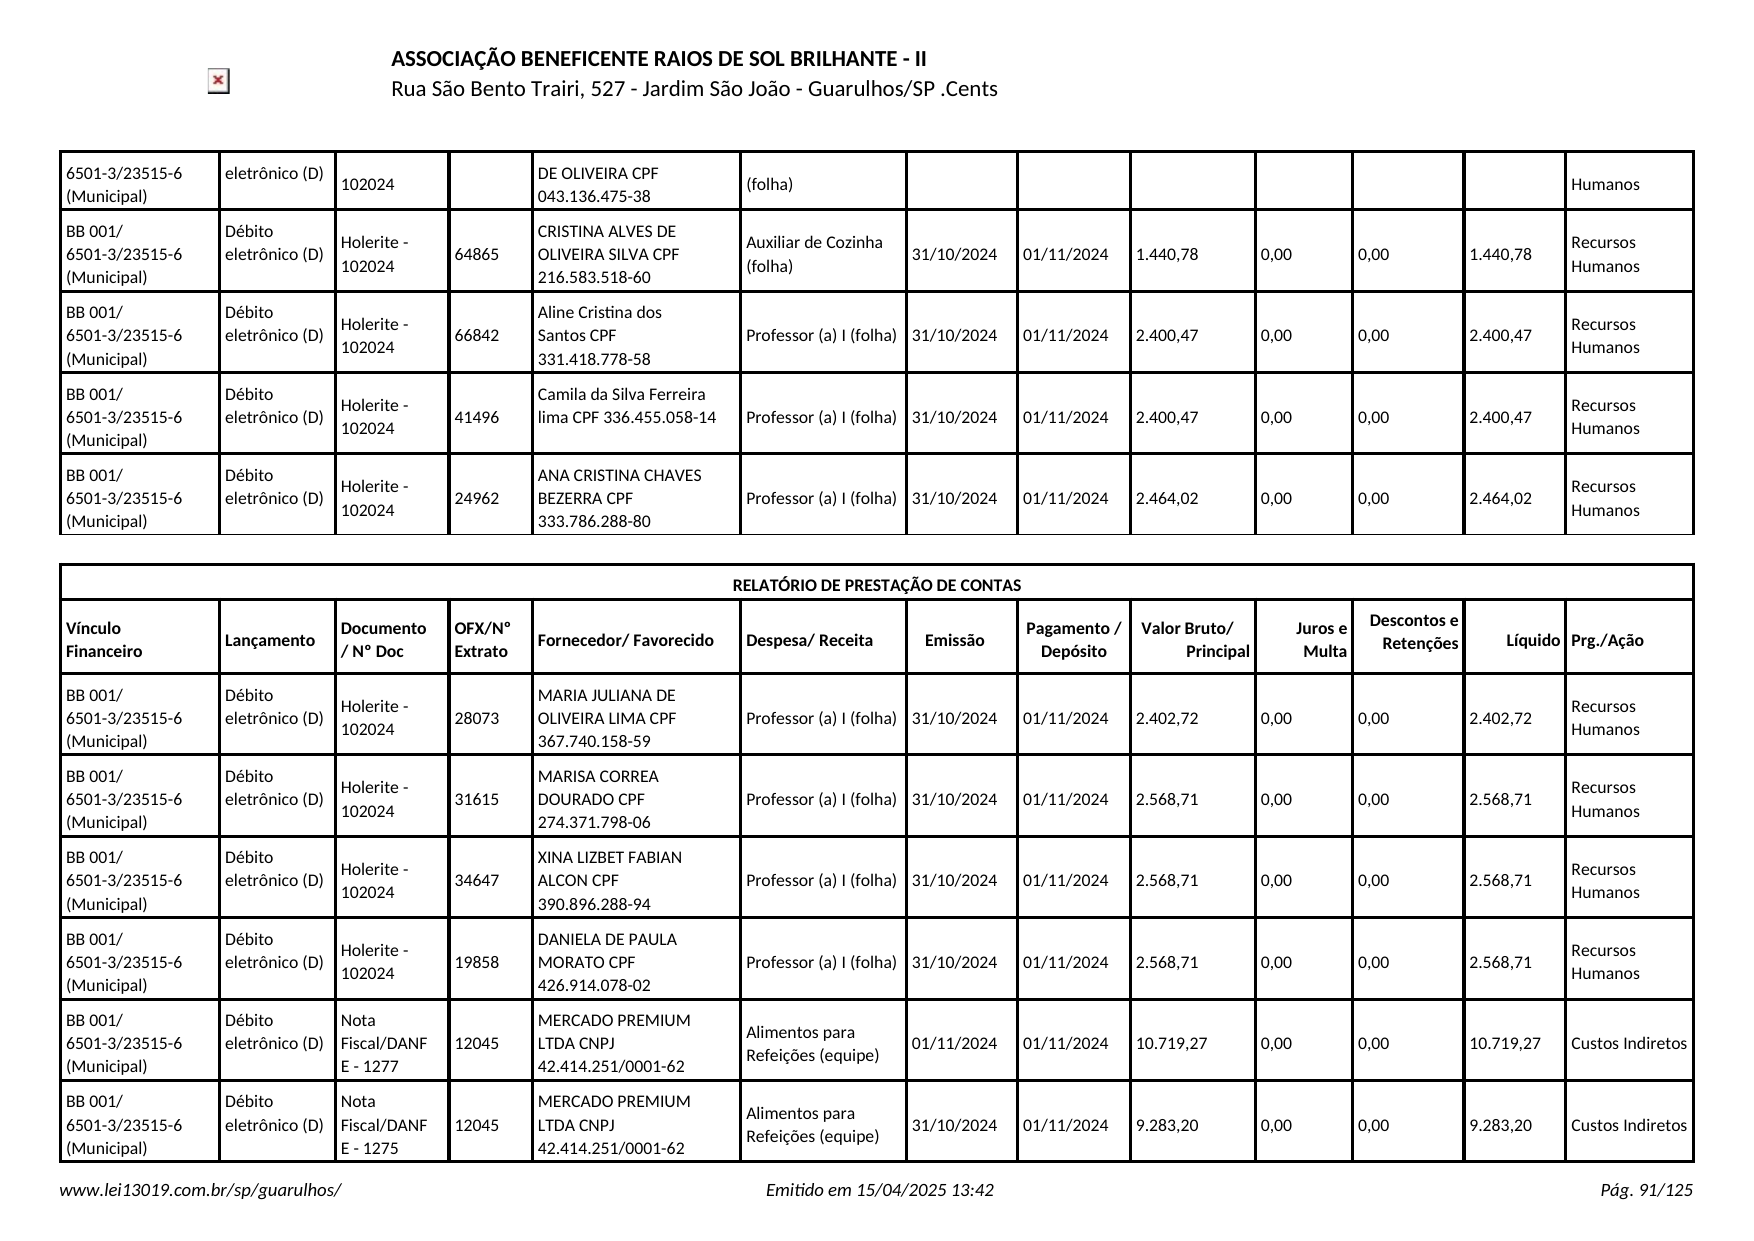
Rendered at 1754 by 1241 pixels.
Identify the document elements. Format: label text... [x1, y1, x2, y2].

table_cell 66842 [451, 293, 531, 371]
table_cell Holerite - 102024 [337, 211, 447, 289]
table_cell Nota Fiscal/DANF E - 1275 [337, 1082, 447, 1160]
table_cell 2.568,71 [1132, 919, 1254, 997]
table_cell MERCADO PREMIUM LTDA CNPJ 42.414.251/0001-62 [534, 1001, 739, 1079]
table_cell 01/11/2024 [1019, 211, 1129, 289]
table_cell Recursos Humanos [1567, 211, 1692, 289]
table_cell 24962 [451, 455, 531, 534]
table_cell 10.719,27 [1132, 1001, 1254, 1079]
table_cell 2.400,47 [1132, 293, 1254, 371]
table_cell 1.440,78 [1132, 211, 1254, 289]
table_cell BB 001/ 6501-3/23515-6 (Municipal) [62, 756, 218, 835]
table_cell 41496 [451, 374, 531, 452]
table_cell 01/11/2024 [1019, 675, 1129, 753]
table_cell 2.464,02 [1132, 455, 1254, 534]
table_cell DE OLIVEIRA CPF 043.136.475-38 [534, 153, 739, 208]
table_header RELATÓRIO DE PRESTAÇÃO DE CONTAS [62, 566, 1692, 597]
table_cell 1.440,78 [1466, 211, 1564, 289]
table_cell Auxiliar de Cozinha (folha) [742, 211, 905, 289]
table_cell Holerite - 102024 [337, 756, 447, 835]
table_cell Professor (a) I (folha) [742, 756, 905, 835]
table_cell 0,00 [1257, 675, 1351, 753]
table_cell Débito eletrônico (D) [221, 455, 334, 534]
table_cell 01/11/2024 [1019, 1082, 1129, 1160]
table_cell 31/10/2024 [908, 293, 1016, 371]
table_cell 0,00 [1354, 838, 1462, 916]
table_cell DANIELA DE PAULA MORATO CPF 426.914.078-02 [534, 919, 739, 997]
table_cell Professor (a) I (folha) [742, 919, 905, 997]
table_cell Recursos Humanos [1567, 374, 1692, 452]
table_cell Lançamento [221, 601, 334, 672]
table_cell 0,00 [1257, 838, 1351, 916]
table_cell Débito eletrônico (D) [221, 756, 334, 835]
table_cell Documento / Nº Doc [337, 601, 447, 672]
table_cell BB 001/ 6501-3/23515-6 (Municipal) [62, 455, 218, 534]
table_cell 0,00 [1354, 455, 1462, 534]
table_cell [1132, 153, 1254, 208]
table_cell 01/11/2024 [1019, 838, 1129, 916]
table_cell 6501-3/23515-6 (Municipal) [62, 153, 218, 208]
table_cell BB 001/ 6501-3/23515-6 (Municipal) [62, 293, 218, 371]
table_cell Alimentos para Refeições (equipe) [742, 1001, 905, 1079]
table_cell Holerite - 102024 [337, 455, 447, 534]
table_cell 31/10/2024 [908, 455, 1016, 534]
table_cell 2.402,72 [1132, 675, 1254, 753]
table_cell 0,00 [1257, 455, 1351, 534]
table_cell Vínculo Financeiro [62, 601, 218, 672]
table_cell Custos Indiretos [1567, 1001, 1692, 1079]
table_cell 64865 [451, 211, 531, 289]
table_cell Professor (a) I (folha) [742, 374, 905, 452]
table_cell 9.283,20 [1132, 1082, 1254, 1160]
table_cell [908, 153, 1016, 208]
table_cell MARIA JULIANA DE OLIVEIRA LIMA CPF 367.740.158-59 [534, 675, 739, 753]
table_cell Débito eletrônico (D) [221, 1001, 334, 1079]
table_cell Holerite - 102024 [337, 838, 447, 916]
table_cell XINA LIZBET FABIAN ALCON CPF 390.896.288-94 [534, 838, 739, 916]
table_cell Humanos [1567, 153, 1692, 208]
table_cell 0,00 [1257, 374, 1351, 452]
table_cell 31615 [451, 756, 531, 835]
table_cell 0,00 [1354, 919, 1462, 997]
table_cell Prg./Ação [1567, 601, 1692, 672]
table_cell Débito eletrônico (D) [221, 919, 334, 997]
table_cell eletrônico (D) [221, 153, 334, 208]
table_cell 2.400,47 [1132, 374, 1254, 452]
table_cell 0,00 [1257, 1082, 1351, 1160]
table_cell BB 001/ 6501-3/23515-6 (Municipal) [62, 374, 218, 452]
table_cell 01/11/2024 [908, 1001, 1016, 1079]
table_cell BB 001/ 6501-3/23515-6 (Municipal) [62, 1082, 218, 1160]
table_cell 34647 [451, 838, 531, 916]
table_cell 0,00 [1257, 919, 1351, 997]
table_cell 0,00 [1257, 756, 1351, 835]
table_cell 0,00 [1354, 675, 1462, 753]
table_cell 2.400,47 [1466, 293, 1564, 371]
table_cell 2.568,71 [1466, 838, 1564, 916]
table_cell BB 001/ 6501-3/23515-6 (Municipal) [62, 919, 218, 997]
table_cell Recursos Humanos [1567, 756, 1692, 835]
table_cell Recursos Humanos [1567, 838, 1692, 916]
table_cell Aline Cristina dos Santos CPF 331.418.778-58 [534, 293, 739, 371]
table_cell Débito eletrônico (D) [221, 293, 334, 371]
table_cell Alimentos para Refeições (equipe) [742, 1082, 905, 1160]
table_cell BB 001/ 6501-3/23515-6 (Municipal) [62, 1001, 218, 1079]
table_cell [1019, 153, 1129, 208]
table_cell 0,00 [1354, 374, 1462, 452]
table_cell [1466, 153, 1564, 208]
table_cell 2.568,71 [1132, 838, 1254, 916]
table_cell 28073 [451, 675, 531, 753]
table_cell 01/11/2024 [1019, 293, 1129, 371]
table_cell 0,00 [1354, 1082, 1462, 1160]
table_cell 31/10/2024 [908, 374, 1016, 452]
table_cell 31/10/2024 [908, 838, 1016, 916]
table_cell CRISTINA ALVES DE OLIVEIRA SILVA CPF 216.583.518-60 [534, 211, 739, 289]
table_cell 01/11/2024 [1019, 455, 1129, 534]
table_cell 01/11/2024 [1019, 374, 1129, 452]
table_cell Débito eletrônico (D) [221, 211, 334, 289]
table_cell 19858 [451, 919, 531, 997]
table_cell Valor Bruto/ Principal [1132, 601, 1254, 672]
table_cell 2.568,71 [1466, 919, 1564, 997]
table_cell 0,00 [1354, 756, 1462, 835]
table_cell 31/10/2024 [908, 211, 1016, 289]
table_cell 2.568,71 [1132, 756, 1254, 835]
table_cell 0,00 [1257, 211, 1351, 289]
table_cell Holerite - 102024 [337, 675, 447, 753]
table_cell 9.283,20 [1466, 1082, 1564, 1160]
table_cell - 102024 [337, 153, 447, 208]
table_cell Recursos Humanos [1567, 293, 1692, 371]
table_cell 31/10/2024 [908, 919, 1016, 997]
table_cell Professor (a) I (folha) [742, 675, 905, 753]
table_cell 0,00 [1354, 1001, 1462, 1079]
table_cell 0,00 [1354, 211, 1462, 289]
table_cell 01/11/2024 [1019, 756, 1129, 835]
table_cell Líquido [1466, 601, 1564, 672]
table_cell 31/10/2024 [908, 675, 1016, 753]
table_cell ANA CRISTINA CHAVES BEZERRA CPF 333.786.288-80 [534, 455, 739, 534]
table_cell Débito eletrônico (D) [221, 374, 334, 452]
table_cell 0,00 [1257, 1001, 1351, 1079]
table_cell 01/11/2024 [1019, 919, 1129, 997]
table_cell [451, 153, 531, 208]
table_cell BB 001/ 6501-3/23515-6 (Municipal) [62, 675, 218, 753]
table_cell 2.464,02 [1466, 455, 1564, 534]
table_cell Débito eletrônico (D) [221, 838, 334, 916]
table_cell Camila da Silva Ferreira lima CPF 336.455.058-14 [534, 374, 739, 452]
table_cell 10.719,27 [1466, 1001, 1564, 1079]
table_cell Professor (a) I (folha) [742, 838, 905, 916]
table_cell Nota Fiscal/DANF E - 1277 [337, 1001, 447, 1079]
table_cell MARISA CORREA DOURADO CPF 274.371.798-06 [534, 756, 739, 835]
table_cell 2.400,47 [1466, 374, 1564, 452]
table_cell Descontos e Retenções [1354, 601, 1462, 672]
table_cell Recursos Humanos [1567, 675, 1692, 753]
table_cell Holerite - 102024 [337, 374, 447, 452]
table_cell BB 001/ 6501-3/23515-6 (Municipal) [62, 211, 218, 289]
table_cell [1257, 153, 1351, 208]
table_cell Despesa/ Receita [742, 601, 905, 672]
table_cell Professor (a) I (folha) [742, 455, 905, 534]
table_cell MERCADO PREMIUM LTDA CNPJ 42.414.251/0001-62 [534, 1082, 739, 1160]
table_cell (folha) [742, 153, 905, 208]
table_cell OFX/Nº Extrato [451, 601, 531, 672]
table_cell 31/10/2024 [908, 1082, 1016, 1160]
table_cell 2.402,72 [1466, 675, 1564, 753]
table_cell 31/10/2024 [908, 756, 1016, 835]
table_cell 2.568,71 [1466, 756, 1564, 835]
table_cell Juros e Multa [1257, 601, 1351, 672]
table_cell Recursos Humanos [1567, 455, 1692, 534]
table_cell 12045 [451, 1001, 531, 1079]
table_cell Emissão [908, 601, 1016, 672]
table_cell Professor (a) I (folha) [742, 293, 905, 371]
table_cell 0,00 [1257, 293, 1351, 371]
table_cell Débito eletrônico (D) [221, 675, 334, 753]
table_cell Holerite - 102024 [337, 919, 447, 997]
table_cell Holerite - 102024 [337, 293, 447, 371]
table_cell Pagamento / Depósito [1019, 601, 1129, 672]
table_cell 01/11/2024 [1019, 1001, 1129, 1079]
table_cell 0,00 [1354, 293, 1462, 371]
table_cell Custos Indiretos [1567, 1082, 1692, 1160]
table_cell [1354, 153, 1462, 208]
table_cell 12045 [451, 1082, 531, 1160]
table_cell Recursos Humanos [1567, 919, 1692, 997]
table_cell BB 001/ 6501-3/23515-6 (Municipal) [62, 838, 218, 916]
table_cell Fornecedor/ Favorecido [534, 601, 739, 672]
table_cell Débito eletrônico (D) [221, 1082, 334, 1160]
